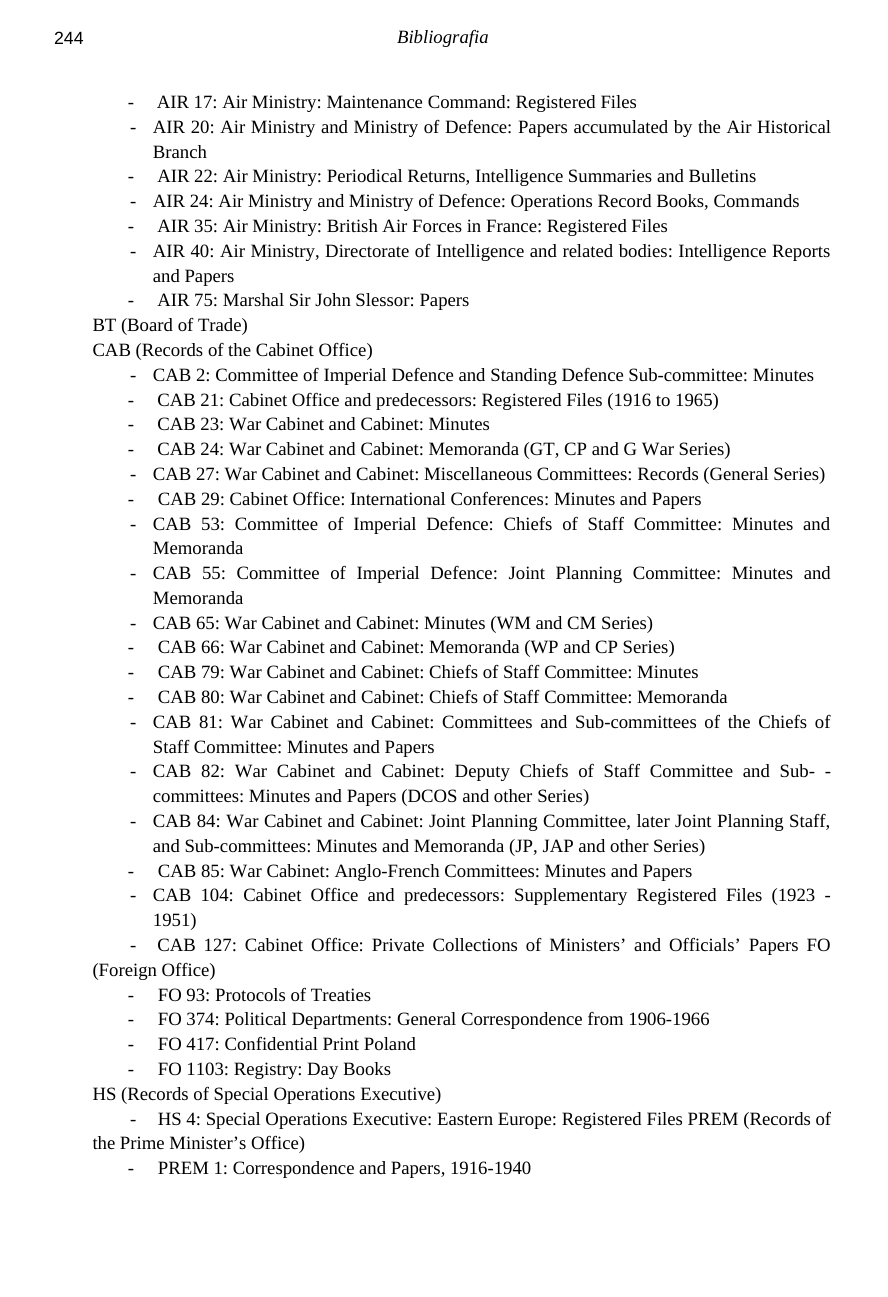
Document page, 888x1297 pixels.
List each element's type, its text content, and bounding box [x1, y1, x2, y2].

list CAB 80: War Cabinet and Cabinet: Chiefs of Staff Committee: Memoranda [57, 686, 832, 708]
list CAB 104: Cabinet Office and predecessors: Supplementary Registered Files (1923 - 1951) [130, 884, 832, 931]
list CAB 29: Cabinet Office: International Conferences: Minutes and Papers [57, 488, 832, 509]
list AIR 24: Air Ministry and Ministry of Defence: Operations Record Books, Com­mands [130, 190, 832, 212]
list FO 374: Political Departments: General Correspondence from 1906-1966 [57, 1008, 832, 1030]
list AIR 35: Air Ministry: British Air Forces in France: Registered Files [57, 215, 832, 237]
text Bibliografia [397, 26, 490, 47]
list CAB 127: Cabinet Office: Private Collections of Ministers’ and Officials’ Papers FO (Foreign Office) [92, 934, 832, 980]
list CAB 24: War Cabinet and Cabinet: Memoranda (GT, CP and G War Series) [57, 438, 832, 460]
list CAB 84: War Cabinet and Cabinet: Joint Planning Committee, later Joint Planning Staff, and Sub-committees: Minutes and Memoranda (JP, JAP and other Series) [130, 810, 832, 856]
list CAB 79: War Cabinet and Cabinet: Chiefs of Staff Committee: Minutes [57, 661, 832, 683]
text CAB (Records of the Cabinet Office) [57, 339, 832, 361]
list CAB 2: Committee of Imperial Defence and Standing Defence Sub-committee: Minutes [130, 364, 832, 385]
text BT (Board of Trade) [57, 314, 832, 336]
list CAB 23: War Cabinet and Cabinet: Minutes [57, 413, 832, 435]
list AIR 22: Air Ministry: Periodical Returns, Intelligence Summaries and Bulletins [57, 165, 832, 187]
list AIR 17: Air Ministry: Maintenance Command: Registered Files [57, 91, 832, 113]
list CAB 65: War Cabinet and Cabinet: Minutes (WM and CM Series) [130, 612, 832, 633]
text HS (Records of Special Operations Executive) [57, 1083, 832, 1104]
list HS 4: Special Operations Executive: Eastern Europe: Registered Files PREM (Records of the Prime Minister’s Office) [92, 1107, 832, 1154]
list FO 1103: Registry: Day Books [57, 1058, 832, 1079]
list CAB 55: Committee of Imperial Defence: Joint Planning Committee: Minutes and Memoranda [130, 562, 832, 608]
list CAB 21: Cabinet Office and predecessors: Registered Files (1916 to 1965) [57, 388, 832, 410]
list CAB 85: War Cabinet: Anglo-French Committees: Minutes and Papers [57, 859, 832, 881]
list FO 417: Confidential Print Poland [57, 1033, 832, 1055]
list AIR 40: Air Ministry, Directorate of Intelligence and related bodies: Intelligence Reports and Papers [130, 240, 832, 286]
list CAB 82: War Cabinet and Cabinet: Deputy Chiefs of Staff Committee and Sub- -committees: Minutes and Papers (DCOS and other Series) [130, 760, 832, 807]
list AIR 20: Air Ministry and Ministry of Defence: Papers accumulated by the Air Historical Branch [130, 116, 832, 162]
text 244 [54, 27, 90, 48]
list AIR 75: Marshal Sir John Slessor: Papers [57, 289, 832, 311]
list PREM 1: Correspondence and Papers, 1916-1940 [57, 1157, 832, 1179]
list CAB 27: War Cabinet and Cabinet: Miscellaneous Committees: Records (General Series) [130, 463, 832, 484]
list CAB 53: Committee of Imperial Defence: Chiefs of Staff Committee: Minutes and Memoranda [130, 512, 832, 559]
list CAB 66: War Cabinet and Cabinet: Memoranda (WP and CP Series) [57, 636, 832, 658]
list FO 93: Protocols of Treaties [57, 983, 832, 1005]
list CAB 81: War Cabinet and Cabinet: Committees and Sub-committees of the Chiefs of Staff Committee: Minutes and Papers [130, 711, 832, 757]
